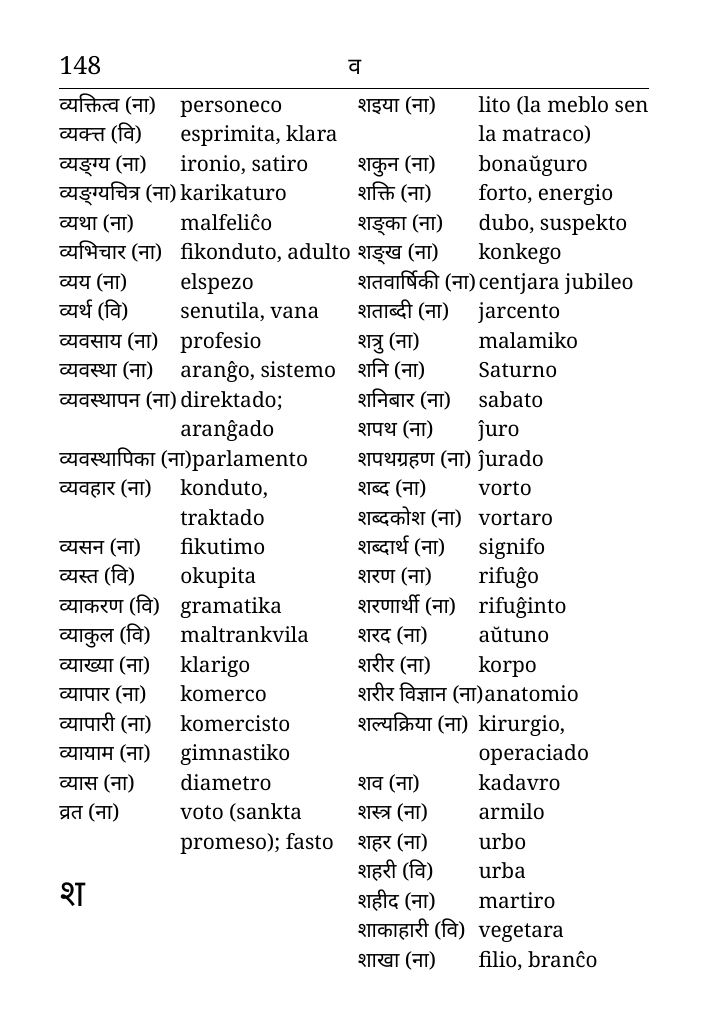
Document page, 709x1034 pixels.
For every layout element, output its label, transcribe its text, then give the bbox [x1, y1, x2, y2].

text व्रत (ना) voto (sankta promeso); fasto [59, 796, 351, 855]
text व्यवस्थापन (ना) direktado; aranĝado [59, 383, 351, 442]
text व्यभिचार (ना) fikonduto, adulto [59, 236, 351, 266]
text शताब्दी (ना) jarcento [357, 295, 649, 324]
text शरीर (ना) korpo [357, 649, 649, 678]
text व्याख्या (ना) klarigo [59, 649, 351, 678]
text शब्दार्थ (ना) signifo [357, 531, 649, 560]
text शहर (ना) urbo [357, 826, 649, 855]
text शरीर विज्ञान (ना) anatomio [357, 678, 649, 708]
text शल्यक्रिया (ना) kirurgio, operaciado [357, 708, 649, 767]
text व्यवहार (ना) konduto, traktado [59, 472, 351, 531]
text व्यवस्थापिका (ना) parlamento [59, 442, 351, 472]
text शपथ (ना) ĵuro [357, 413, 649, 442]
text शनि (ना) Saturno [357, 354, 649, 383]
text शब्दकोश (ना) vortaro [357, 501, 649, 531]
text शत्रु (ना) malamiko [357, 324, 649, 354]
text व्यवस्था (ना) aranĝo, sistemo [59, 354, 351, 383]
text शरणार्थी (ना) rifuĝinto [357, 590, 649, 619]
text शस्त्र (ना) armilo [357, 796, 649, 826]
text व्यसन (ना) fikutimo [59, 531, 351, 560]
text व्यय (ना) elspezo [59, 266, 351, 295]
text शकुन (ना) bonaŭguro [357, 148, 649, 177]
text शनिबार (ना) sabato [357, 383, 649, 413]
text व्यापार (ना) komerco [59, 678, 351, 708]
text व्याकरण (वि) gramatika [59, 590, 351, 619]
text शङ्ख (ना) konkego [357, 236, 649, 266]
text व्याकुल (वि) maltrankvila [59, 619, 351, 649]
text शरद (ना) aŭtuno [357, 619, 649, 649]
text व्यङ्ग्यचित्र (ना) karikaturo [59, 177, 351, 207]
text व्यक्तित्व (ना) personeco [59, 89, 351, 118]
text व्यापारी (ना) komercisto [59, 708, 351, 737]
text शङ्का (ना) dubo, suspekto [357, 207, 649, 236]
text शक्ति (ना) forto, energio [357, 177, 649, 207]
text शइया (ना) lito (la meblo sen la matraco) [357, 89, 649, 148]
text व्यर्थ (वि) senutila, vana [59, 295, 351, 324]
text शाकाहारी (वि) vegetara [357, 914, 649, 943]
text शब्द (ना) vorto [357, 472, 649, 501]
text व्यथा (ना) malfeliĉo [59, 207, 351, 236]
text शतवार्षिकी (ना) centjara jubileo [357, 266, 649, 295]
text शाखा (ना) filio, branĉo [357, 943, 649, 973]
text व्यायाम (ना) gimnastiko [59, 737, 351, 767]
text व्यङ्ग्य (ना) ironio, satiro [59, 148, 351, 177]
text शहरी (वि) urba [357, 855, 649, 884]
text व्यवसाय (ना) profesio [59, 324, 351, 354]
text शपथग्रहण (ना) ĵurado [357, 442, 649, 472]
text शव (ना) kadavro [357, 767, 649, 796]
subtitle श [59, 873, 351, 922]
text शरण (ना) rifuĝo [357, 560, 649, 590]
text व्यस्त (वि) okupita [59, 560, 351, 590]
text व्यक्त्त (वि) esprimita, klara [59, 118, 351, 148]
text शहीद (ना) martiro [357, 884, 649, 914]
text व्यास (ना) diametro [59, 767, 351, 796]
